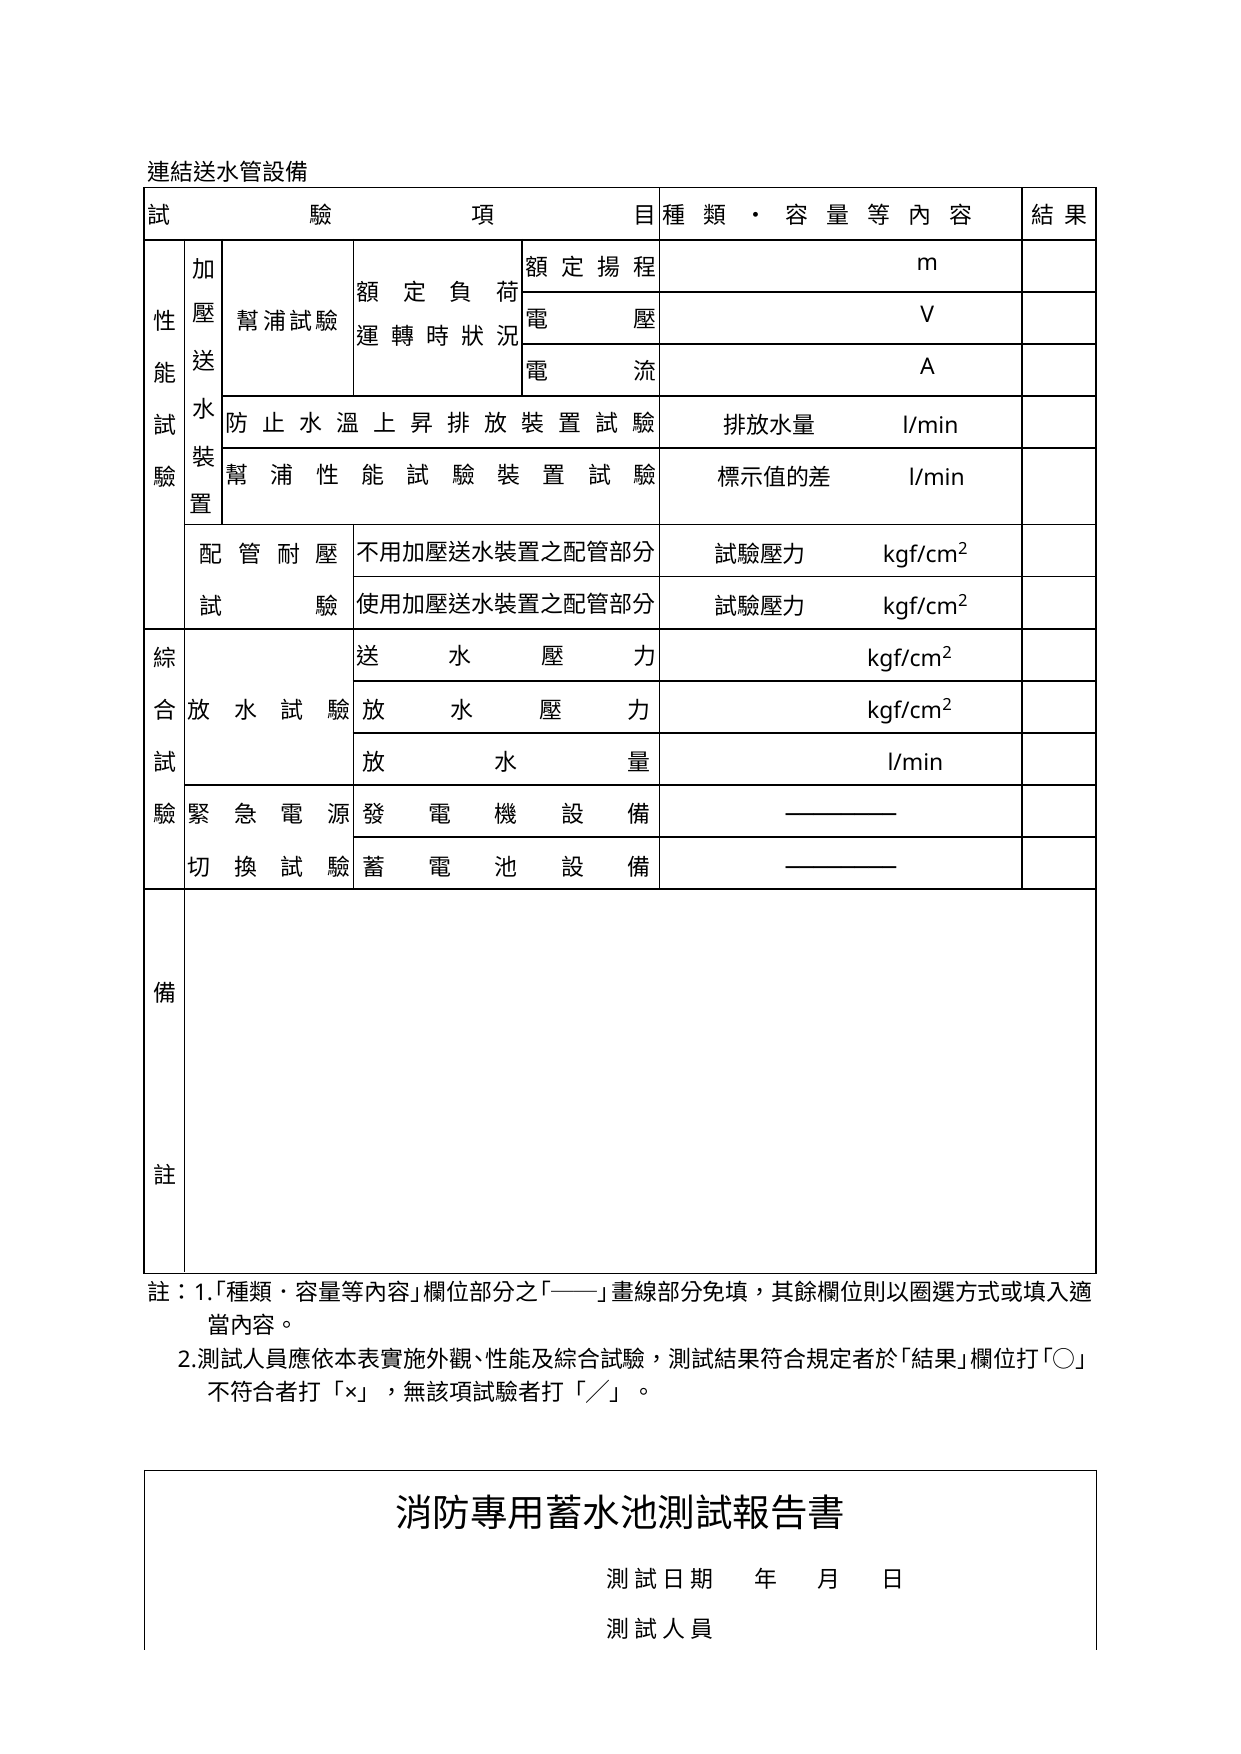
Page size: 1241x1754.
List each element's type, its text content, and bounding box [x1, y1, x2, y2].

table_cell 排放水量 l/min [660, 397, 1021, 447]
table_cell 加壓 送 水 裝 置 [185, 241, 221, 524]
table_cell 不用加壓送水裝置之配管部分 [354, 525, 659, 576]
table_cell [1023, 525, 1095, 576]
table_cell 幫浦試驗 [223, 291, 353, 343]
table_cell 試 [145, 732, 184, 784]
table_cell [145, 241, 184, 291]
table_cell 額定揚程 [523, 241, 659, 291]
table_header 試驗項目 [145, 188, 659, 239]
table_cell [185, 630, 353, 680]
table_cell [145, 836, 184, 888]
table_cell [1023, 630, 1095, 680]
table_cell 放水壓力 [354, 682, 659, 732]
table_cell [145, 1550, 597, 1600]
table_cell 電流 [523, 345, 659, 395]
table_cell [1023, 577, 1095, 628]
table_cell 放水試驗 [185, 680, 353, 732]
table_cell [1023, 682, 1095, 732]
table_cell [1023, 241, 1095, 291]
table_cell 額定負荷 運轉時狀況 [354, 241, 521, 395]
table_cell 電壓 [523, 293, 659, 343]
table_cell [1023, 293, 1095, 343]
table_cell [145, 524, 184, 576]
table_cell 合 [145, 680, 184, 732]
table_cell 配管耐壓 [185, 525, 353, 576]
table_cell 備 註 [145, 890, 184, 1272]
table_cell 緊急電源 [185, 786, 353, 836]
table_cell kgf/cm2 [660, 682, 1021, 732]
table_cell [185, 732, 353, 784]
table_cell 綜 [145, 630, 184, 680]
table_cell [1023, 838, 1095, 888]
table_cell [1023, 734, 1095, 784]
table_cell 試驗壓力 kgf/cm2 [660, 577, 1021, 628]
table_cell [223, 241, 353, 291]
table_cell A [660, 345, 1021, 395]
table_header 結果 [1023, 188, 1095, 239]
table_cell 使用加壓送水裝置之配管部分 [354, 577, 659, 628]
table_cell 標示值的差 l/min [660, 449, 1021, 524]
table_cell ──────── [660, 786, 1021, 836]
table_cell 發電機設備 [354, 786, 659, 836]
table_header 消防專用蓄水池測試報告書 [145, 1471, 1096, 1550]
table_cell 驗 [145, 784, 184, 836]
table_cell 試 [145, 395, 184, 447]
table_cell 送水壓力 [354, 630, 659, 680]
table_cell 試驗 [185, 576, 353, 628]
table_cell 蓄電池設備 [354, 838, 659, 888]
table_cell 防止水溫上昇排放裝置試驗 [223, 397, 659, 447]
table_header 種類‧容量等內容 [660, 188, 1021, 239]
text 2.測試人員應依本表實施外觀、性能及綜合試驗，測試結果符合規定者於「結果」欄位打「○」，不符合者打「×」，無該項試驗者打「╱」。 [148, 1341, 1092, 1407]
table_cell 測 試 人 員 [597, 1600, 1096, 1650]
table_cell [1023, 397, 1095, 447]
table_cell 切換試驗 [185, 836, 353, 888]
table_cell ──────── [660, 838, 1021, 888]
text 註：1.「種類．容量等內容」欄位部分之「──」畫線部分免填，其餘欄位則以圈選方式或填入適當內容。 [148, 1274, 1092, 1341]
table_cell 試驗壓力 kgf/cm2 [660, 525, 1021, 576]
table_cell l/min [660, 734, 1021, 784]
table_cell [185, 890, 1095, 1272]
table_cell 能 [145, 343, 184, 395]
table_cell kgf/cm2 [660, 630, 1021, 680]
table_cell [145, 1600, 597, 1650]
table_cell 幫浦性能試驗裝置試驗 [223, 449, 659, 524]
table_cell [1023, 449, 1095, 524]
table_cell [223, 343, 353, 395]
table_cell 測 試 日 期 年 月 日 [597, 1550, 1096, 1600]
table_cell [1023, 345, 1095, 395]
table_cell [145, 576, 184, 628]
table_cell 性 [145, 291, 184, 343]
table_cell [1023, 786, 1095, 836]
table_cell m [660, 241, 1021, 291]
text 連結送水管設備 [148, 153, 1092, 187]
table_cell V [660, 293, 1021, 343]
table_cell 驗 [145, 447, 184, 524]
table_cell 放水量 [354, 734, 659, 784]
